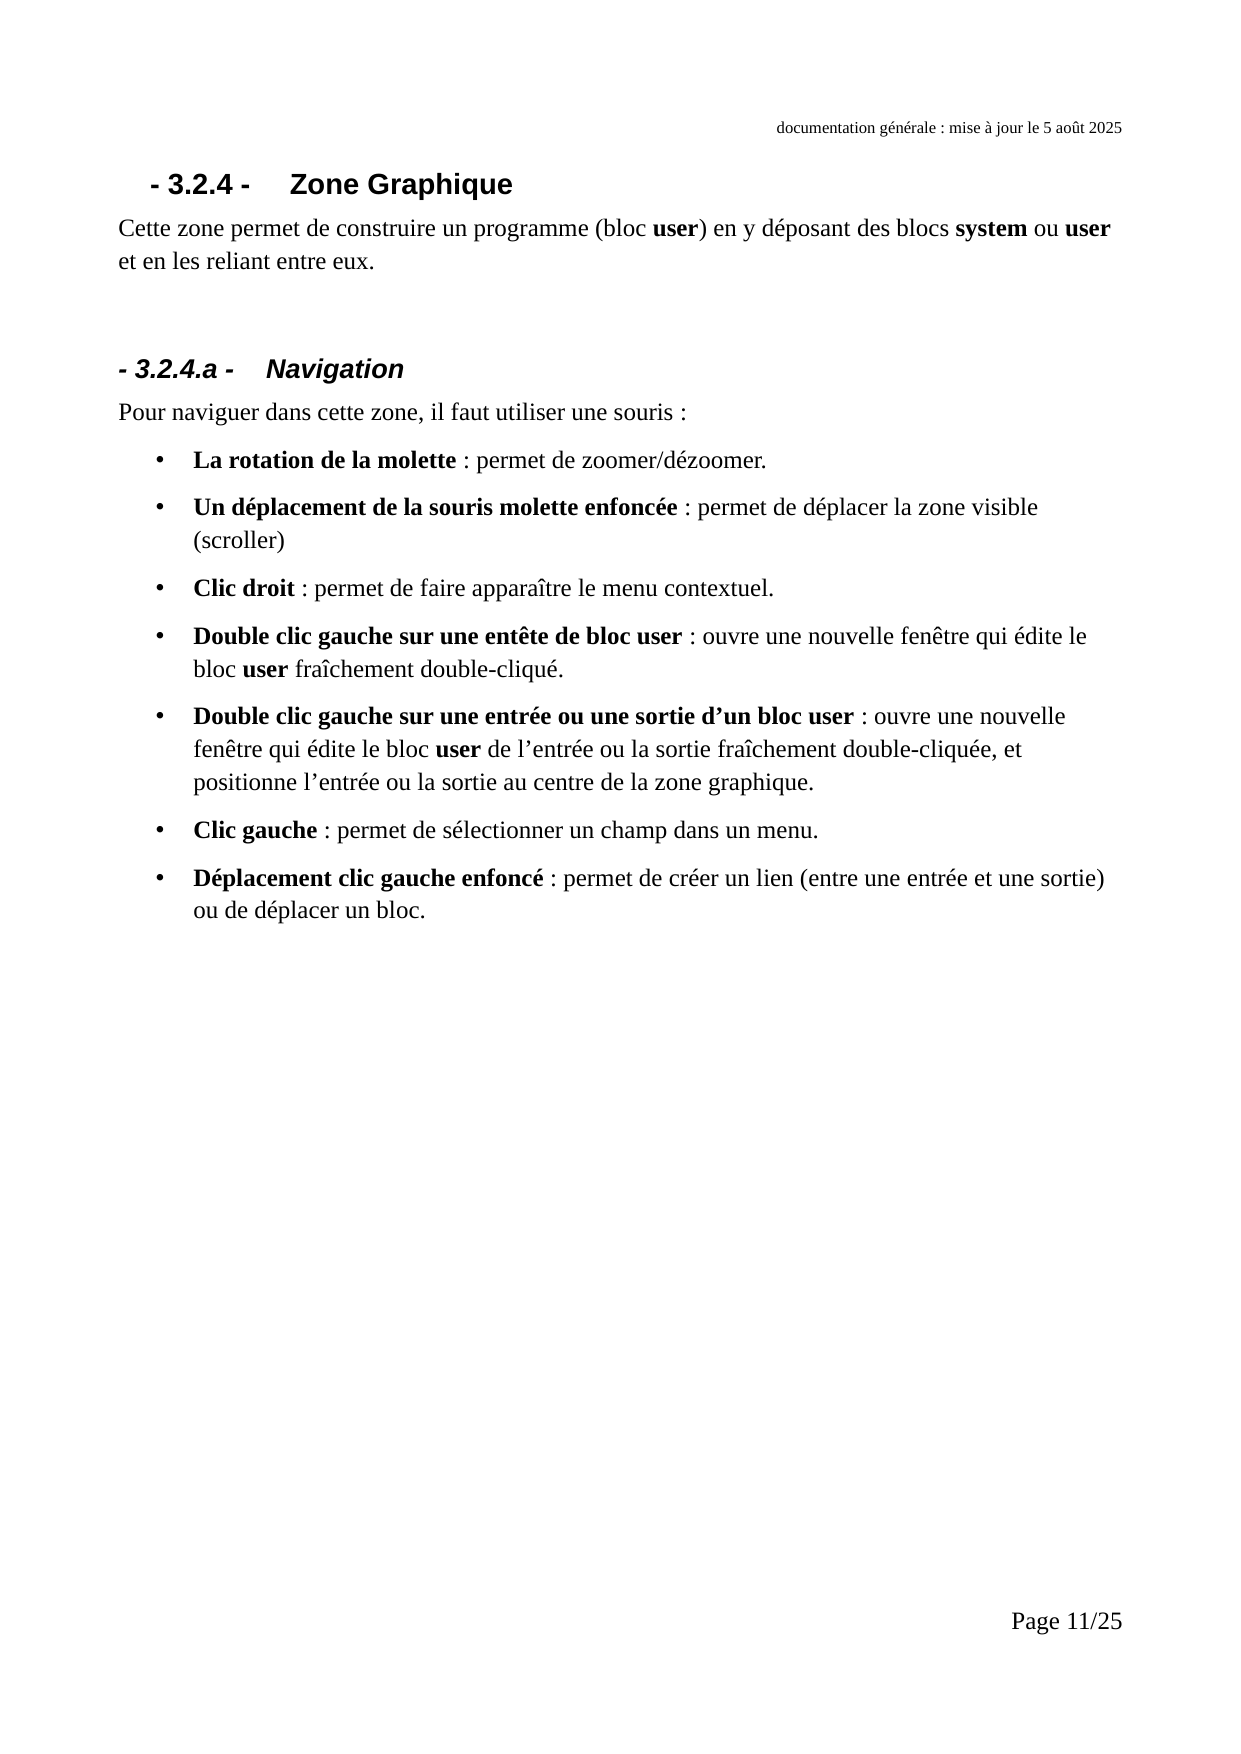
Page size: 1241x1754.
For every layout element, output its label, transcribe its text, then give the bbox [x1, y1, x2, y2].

text Cette zone permet de construire un programme (bloc user) en y déposant des blocs system ou user et en les reliant entre eux. [118, 213, 1122, 274]
text Pour naviguer dans cette zone, il faut utiliser une souris : [118, 397, 1122, 426]
subtitle Navigation [118, 353, 1122, 385]
list La rotation de la molette : permet de zoomer/dézoomer. [156, 445, 1122, 474]
list Double clic gauche sur une entrée ou une sortie d’un bloc user : ouvre une nouvelle fenêtre qui édite le bloc user de l’entrée ou la sortie fraîchement double-cliquée, et positionne l’entrée ou la sortie au centre de la zone graphique. [156, 701, 1122, 796]
list Un déplacement de la souris molette enfoncée : permet de déplacer la zone visible (scroller) [156, 492, 1122, 554]
list Déplacement clic gauche enfoncé : permet de créer un lien (entre une entrée et une sortie) ou de déplacer un bloc. [156, 863, 1122, 924]
list Clic droit : permet de faire apparaître le menu contextuel. [156, 573, 1122, 602]
list Double clic gauche sur une entête de bloc user : ouvre une nouvelle fenêtre qui édite le bloc user fraîchement double-cliqué. [156, 621, 1122, 682]
subtitle Zone Graphique [142, 167, 1122, 200]
list Clic gauche : permet de sélectionner un champ dans un menu. [156, 815, 1122, 844]
